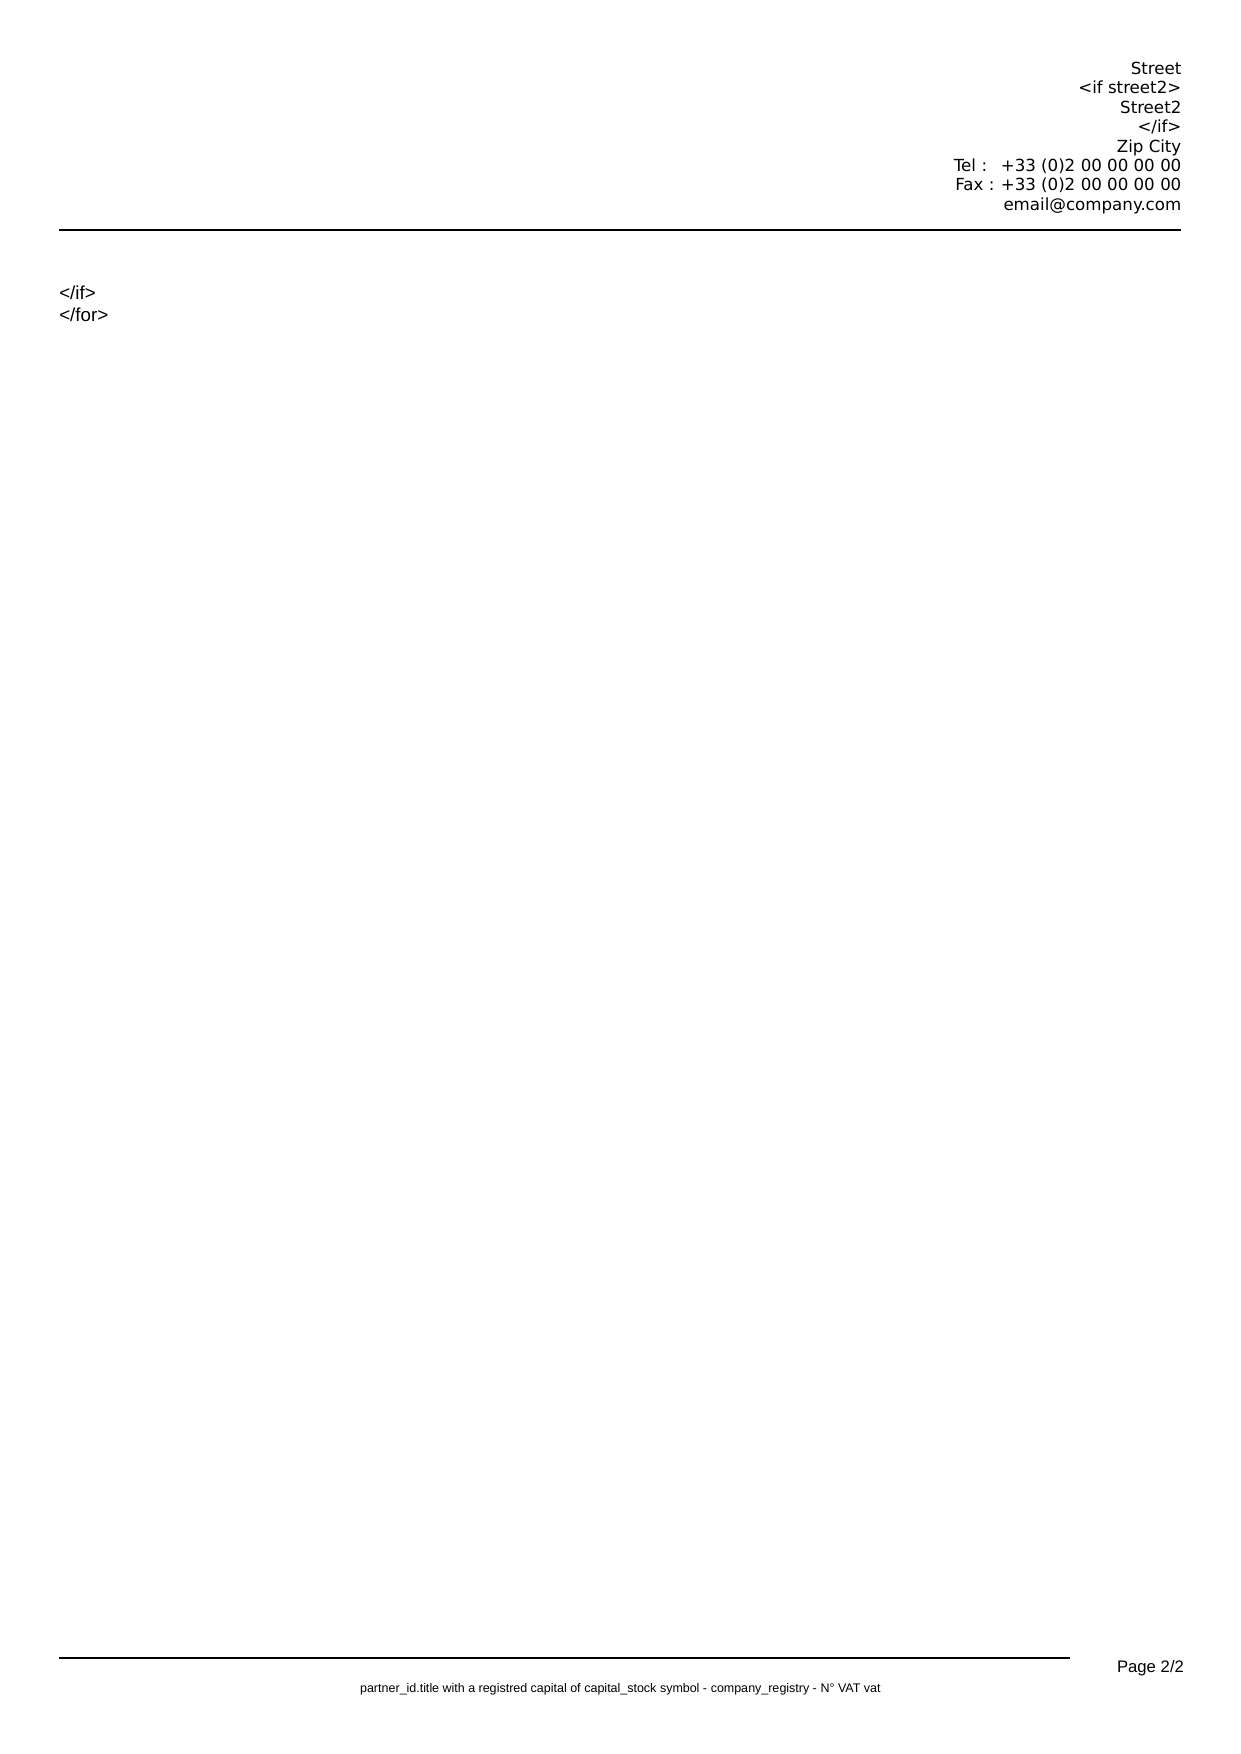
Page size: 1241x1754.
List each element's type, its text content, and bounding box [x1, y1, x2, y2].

text </if> [59, 282, 1181, 303]
text </for> [59, 303, 1181, 325]
